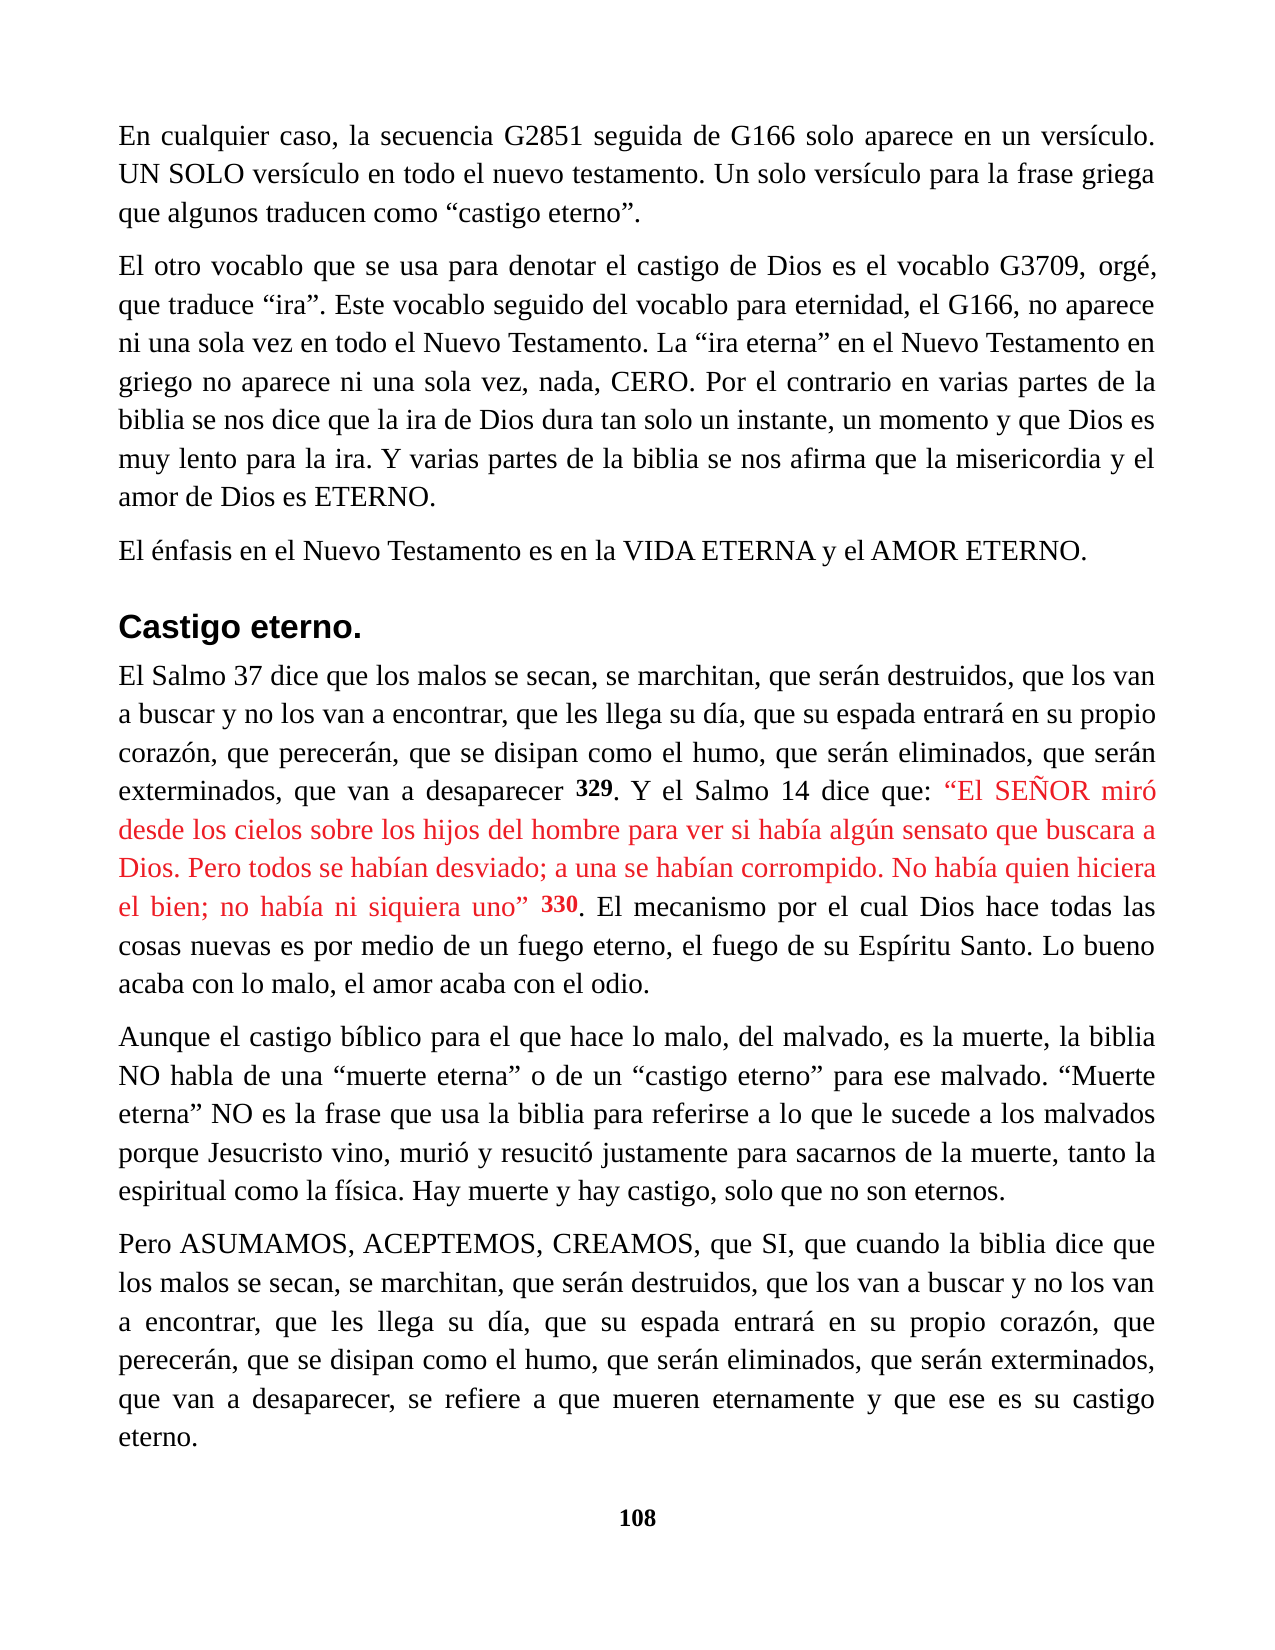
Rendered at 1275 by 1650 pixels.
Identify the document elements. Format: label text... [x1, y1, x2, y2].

text En cualquier caso, la secuencia G2851 seguida de G166 solo aparece en un versículo. UN SOLO versículo en todo el nuevo testamento. Un solo versículo para la frase griega que algunos traducen como “castigo eterno”. [118, 118, 1157, 229]
text El otro vocablo que se usa para denotar el castigo de Dios es el vocablo G3709, orgé, que traduce “ira”. Este vocablo seguido del vocablo para eternidad, el G166, no aparece ni una sola vez en todo el Nuevo Testamento. La “ira eterna” en el Nuevo Testamento en griego no aparece ni una sola vez, nada, CERO. Por el contrario en varias partes de la biblia se nos dice que la ira de Dios dura tan solo un instante, un momento y que Dios es muy lento para la ira. Y varias partes de la biblia se nos afirma que la misericordia y el amor de Dios es ETERNO. [118, 248, 1157, 513]
subtitle Castigo eterno. [118, 607, 1157, 645]
text El Salmo 37 dice que los malos se secan, se marchitan, que serán destruidos, que los van a buscar y no los van a encontrar, que les llega su día, que su espada entrará en su propio corazón, que perecerán, que se disipan como el humo, que serán eliminados, que serán exterminados, que van a desaparecer . Y el Salmo 14 dice que: “El SEÑOR miró desde los cielos sobre los hijos del hombre para ver si había algún sensato que buscara a Dios. Pero todos se habían desviado; a una se habían corrompido. No había quien hiciera el bien; no había ni siquiera uno” . El mecanismo por el cual Dios hace todas las cosas nuevas es por medio de un fuego eterno, el fuego de su Espíritu Santo. Lo bueno acaba con lo malo, el amor acaba con el odio. [118, 658, 1157, 1000]
text Aunque el castigo bíblico para el que hace lo malo, del malvado, es la muerte, la biblia NO habla de una “muerte eterna” o de un “castigo eterno” para ese malvado. “Muerte eterna” NO es la frase que usa la biblia para referirse a lo que le sucede a los malvados porque Jesucristo vino, murió y resucitó justamente para sacarnos de la muerte, tanto la espiritual como la física. Hay muerte y hay castigo, solo que no son eternos. [118, 1019, 1157, 1207]
text Pero ASUMAMOS, ACEPTEMOS, CREAMOS, que SI, que cuando la biblia dice que los malos se secan, se marchitan, que serán destruidos, que los van a buscar y no los van a encontrar, que les llega su día, que su espada entrará en su propio corazón, que perecerán, que se disipan como el humo, que serán eliminados, que serán exterminados, que van a desaparecer, se refiere a que mueren eternamente y que ese es su castigo eterno. [118, 1227, 1157, 1453]
text El énfasis en el Nuevo Testamento es en la VIDA ETERNA y el AMOR ETERNO. [118, 533, 1157, 566]
